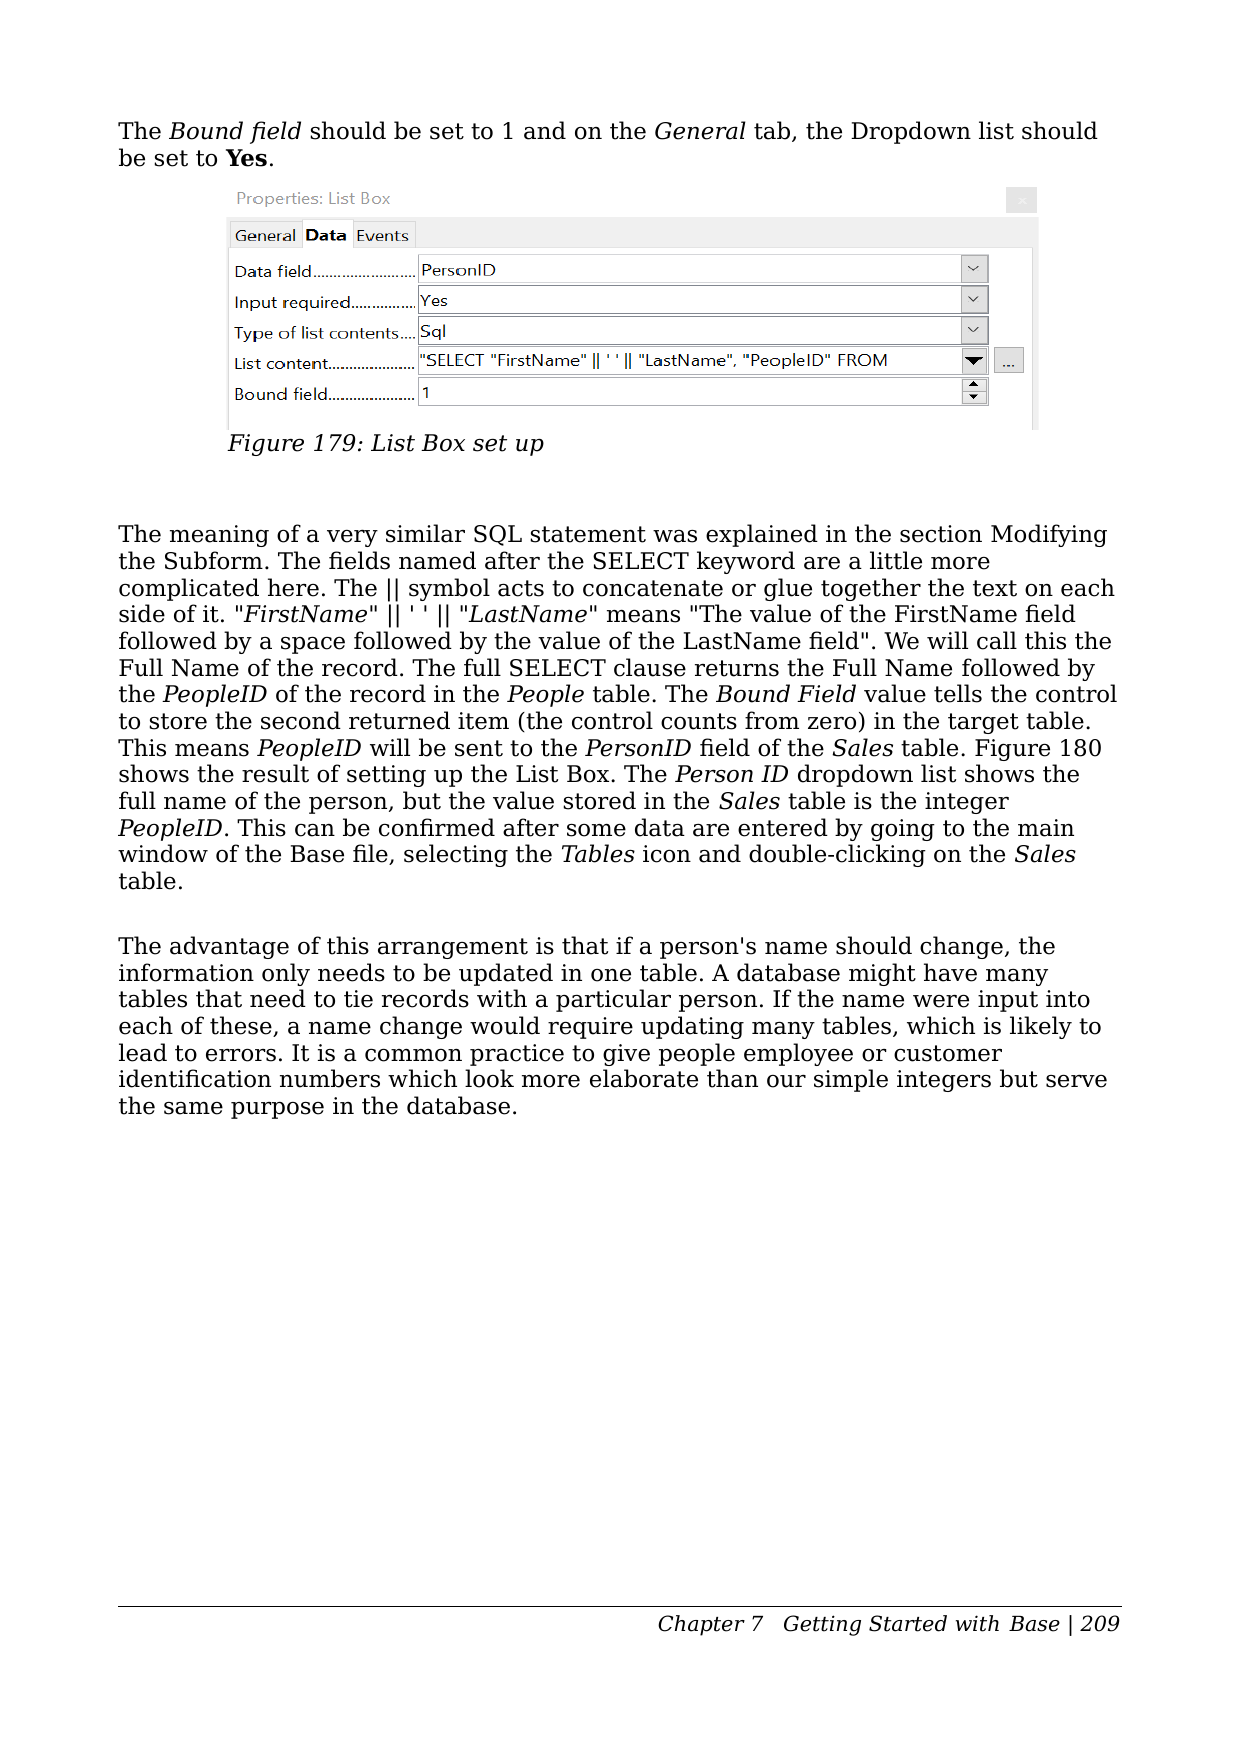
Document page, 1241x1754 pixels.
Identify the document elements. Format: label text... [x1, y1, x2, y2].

text The Bound field should be set to 1 and on the General tab, the Dropdown list should be set to Yes. [118, 118, 1122, 172]
picture [226, 184, 1039, 430]
text The advantage of this arrangement is that if a person's name should change, the information only needs to be updated in one table. A database might have many tables that need to tie records with a particular person. If the name were input into each of these, a name change would require updating many tables, which is likely to lead to errors. It is a common practice to give people employee or customer identification numbers which look more elaborate than our simple integers but serve the same purpose in the database. [118, 933, 1122, 1120]
text The meaning of a very similar SQL statement was explained in the section Modifying the Subform. The fields named after the SELECT keyword are a little more complicated here. The || symbol acts to concatenate or glue together the text on each side of it. "FirstName" || ' ' || "LastName" means "The value of the FirstName field followed by a space followed by the value of the LastName field". We will call this the Full Name of the record. The full SELECT clause returns the Full Name followed by the PeopleID of the record in the People table. The Bound Field value tells the control to store the second returned item (the control counts from zero) in the target table. This means PeopleID will be sent to the PersonID field of the Sales table. Figure 21 shows the result of setting up the List Box. The Person ID dropdown list shows the full name of the person, but the value stored in the Sales table is the integer PeopleID. This can be confirmed after some data are entered by going to the main window of the Base file, selecting the Tables icon and double-clicking on the Sales table. [118, 522, 1122, 895]
text Figure 20: List Box set up [228, 430, 1037, 456]
